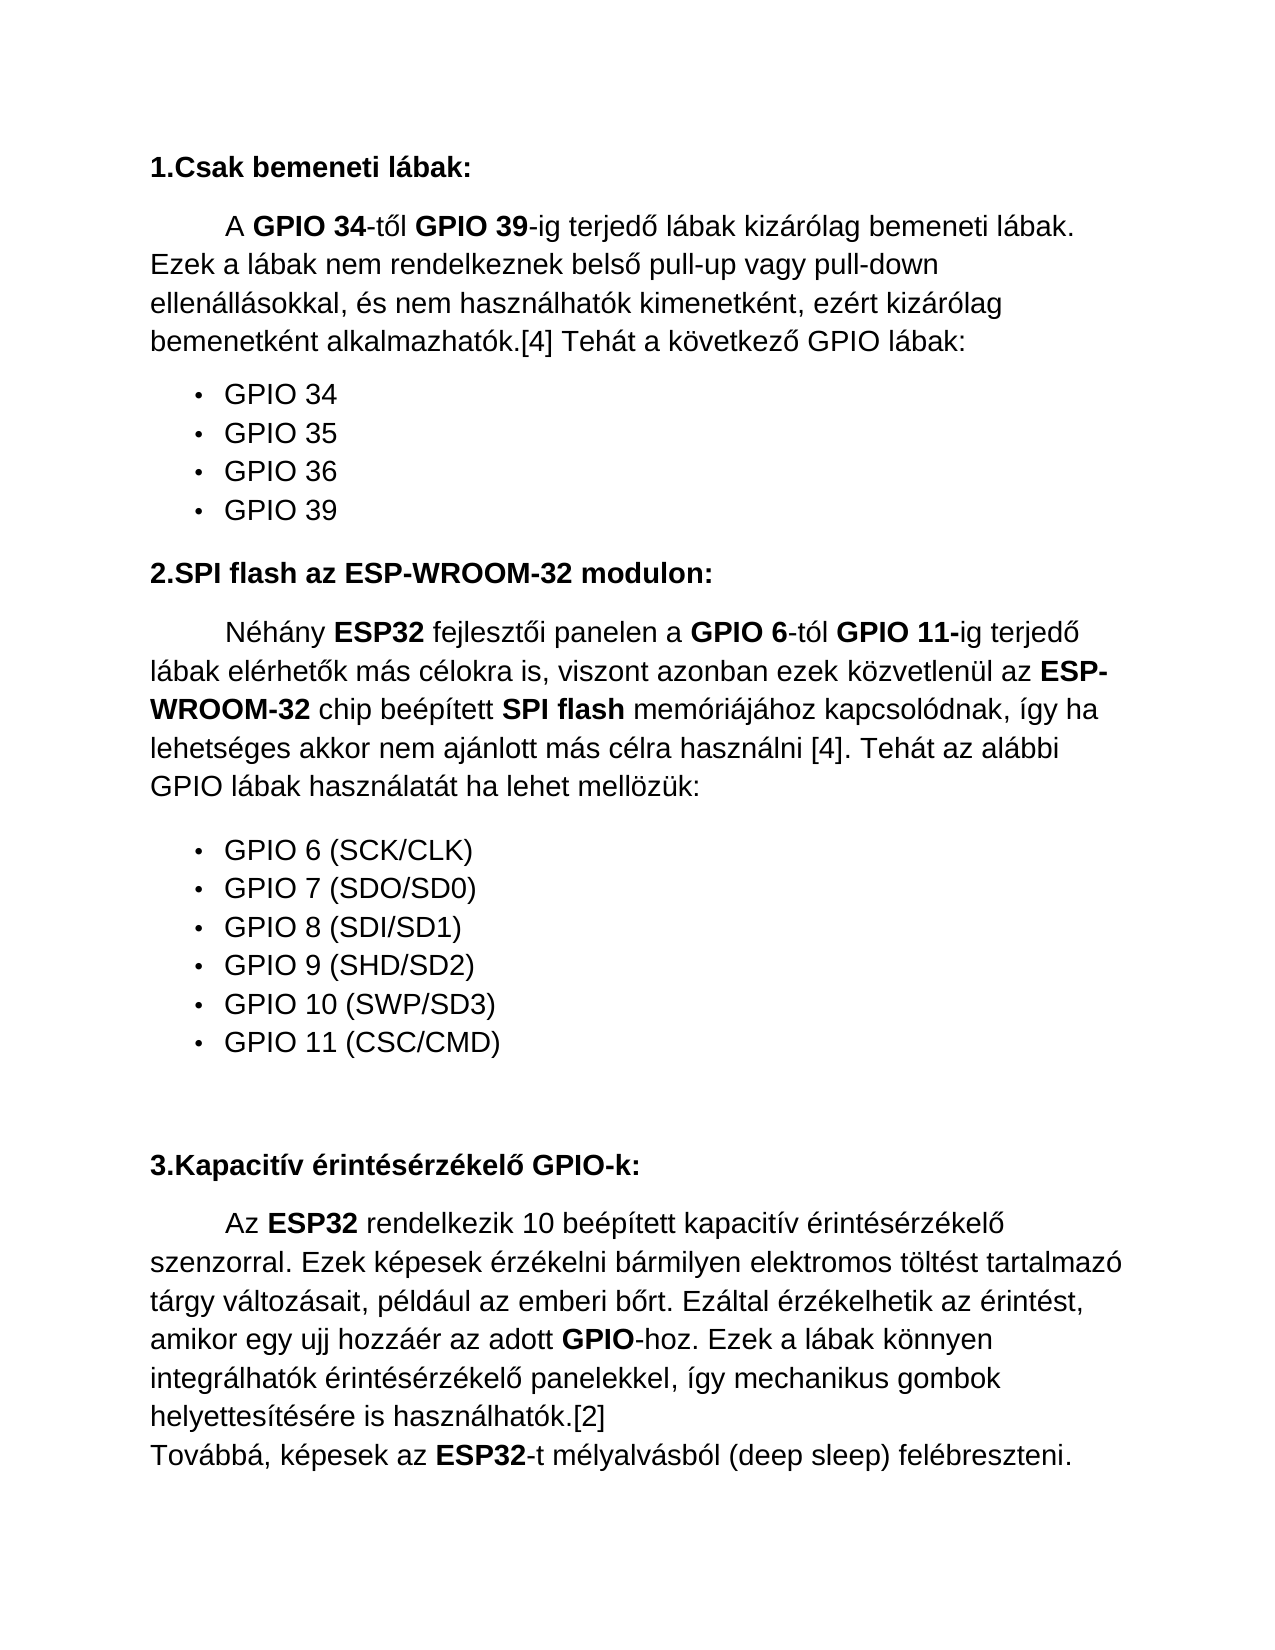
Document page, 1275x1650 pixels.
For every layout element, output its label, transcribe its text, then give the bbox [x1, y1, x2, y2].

list GPIO 6 (SCK/CLK) [194, 833, 1125, 866]
list GPIO 11 (CSC/CMD) [194, 1025, 1125, 1059]
text Néhány ESP32 fejlesztői panelen a GPIO 6-tól GPIO 11-ig terjedő lábak elérhetők más célokra is, viszont azonban ezek közvetlenül az ESP-WROOM-32 chip beépített SPI flash memóriájához kapcsolódnak, így ha lehetséges akkor nem ajánlott más célra használni [4]. Tehát az alábbi GPIO lábak használatát ha lehet mellözük: [150, 615, 1125, 803]
list GPIO 8 (SDI/SD1) [194, 910, 1125, 943]
subtitle 3.Kapacitív érintésérzékelő GPIO-k: [150, 1148, 1125, 1182]
text A GPIO 34-től GPIO 39-ig terjedő lábak kizárólag bemeneti lábak. Ezek a lábak nem rendelkeznek belső pull-up vagy pull-down ellenállásokkal, és nem használhatók kimenetként, ezért kizárólag bemenetként alkalmazhatók.[4] Tehát a következő GPIO lábak: [150, 208, 1125, 358]
text Az ESP32 rendelkezik 10 beépített kapacitív érintésérzékelő szenzorral. Ezek képesek érzékelni bármilyen elektromos töltést tartalmazó tárgy változásait, például az emberi bőrt. Ezáltal érzékelhetik az érintést, amikor egy ujj hozzáér az adott GPIO-hoz. Ezek a lábak könnyen integrálhatók érintésérzékelő panelekkel, így mechanikus gombok helyettesítésére is használhatók.[2] Továbbá, képesek az ESP32-t mélyalvásból (deep sleep) felébreszteni. [150, 1207, 1125, 1471]
list GPIO 7 (SDO/SD0) [194, 871, 1125, 905]
list GPIO 36 [194, 454, 1125, 488]
list GPIO 10 (SWP/SD3) [194, 987, 1125, 1020]
list GPIO 35 [194, 416, 1125, 449]
subtitle 1.Csak bemeneti lábak: [150, 150, 1125, 183]
list GPIO 34 [194, 377, 1125, 411]
text 2.SPI flash az ESP-WROOM-32 modulon: [150, 556, 1125, 590]
list GPIO 39 [194, 493, 1125, 526]
list GPIO 9 (SHD/SD2) [194, 948, 1125, 982]
